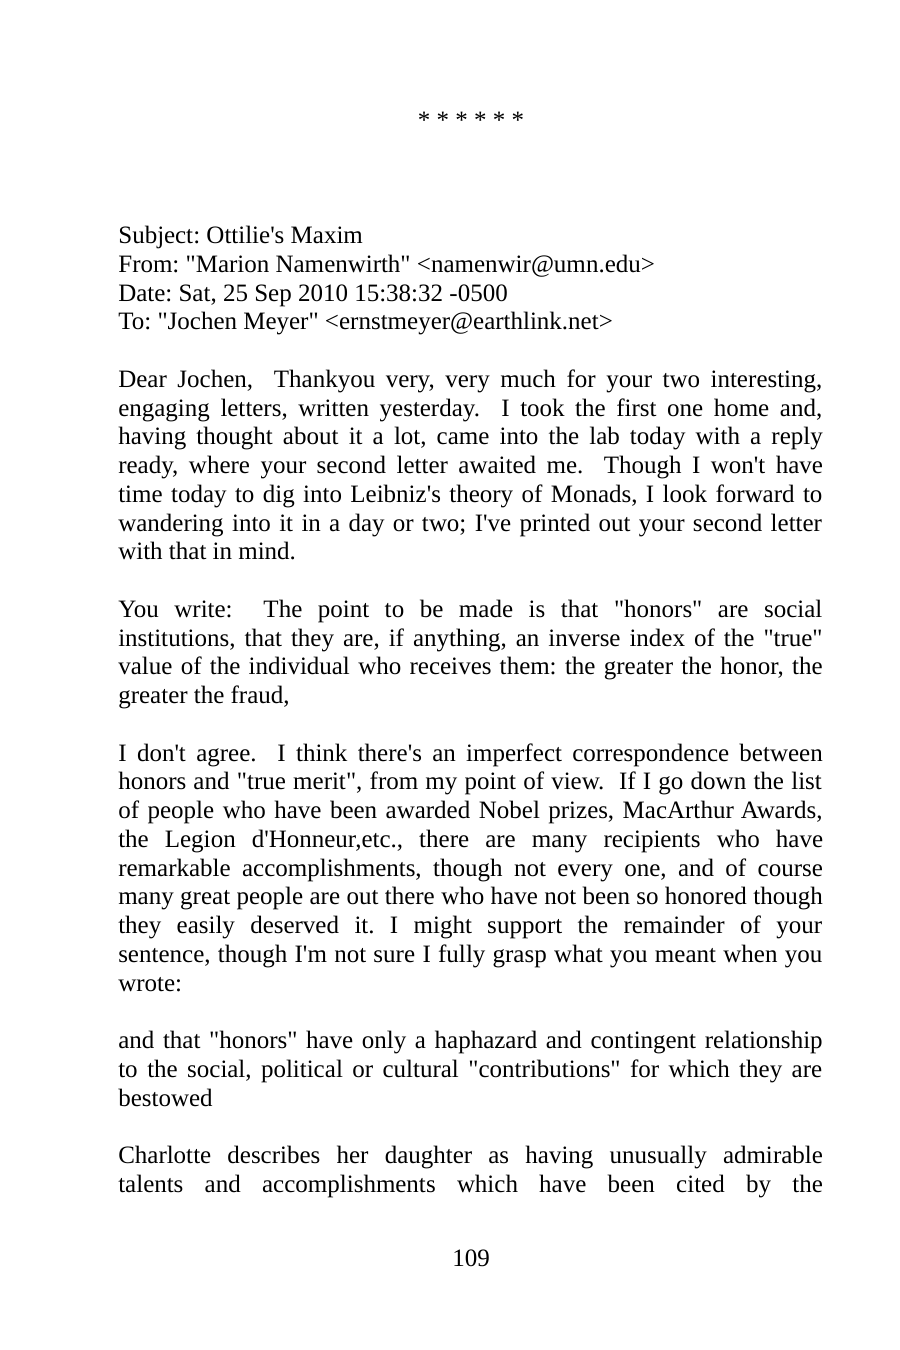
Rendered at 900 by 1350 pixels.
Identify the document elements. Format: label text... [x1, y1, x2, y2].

text Subject: Ottilie's Maxim [118, 220, 823, 249]
text From: "Marion Namenwirth" <namenwir@umn.edu> [118, 249, 823, 278]
text * * * * * * [118, 105, 823, 134]
text I don't agree. I think there's an imperfect correspondence between honors and "true merit", from my point of view. If I go down the list of people who have been awarded Nobel prizes, MacArthur Awards, the Legion d'Honneur,etc., there are many recipients who have remarkable accomplishments, though not every one, and of course many great people are out there who have not been so honored though they easily deserved it. I might support the remainder of your sentence, though I'm not sure I fully grasp what you meant when you wrote: [118, 738, 823, 996]
text Date: Sat, 25 Sep 2010 15:38:32 -0500 [118, 278, 823, 306]
text You write: The point to be made is that "honors" are social institutions, that they are, if anything, an inverse index of the "true" value of the individual who receives them: the greater the honor, the greater the fraud, [118, 594, 823, 709]
text To: "Jochen Meyer" <ernstmeyer@earthlink.net> [118, 306, 823, 335]
text Dear Jochen, Thankyou very, very much for your two interesting, engaging letters, written yesterday. I took the first one home and, having thought about it a lot, came into the lab today with a reply ready, where your second letter awaited me. Though I won't have time today to dig into Leibniz's theory of Monads, I look forward to wandering into it in a day or two; I've printed out your second letter with that in mind. [118, 364, 823, 565]
text and that "honors" have only a haphazard and contingent relationship to the social, political or cultural "contributions" for which they are bestowed [118, 1025, 823, 1111]
text Charlotte describes her daughter as having unusually admirable talents and accomplishments which have been cited by the [118, 1140, 823, 1198]
